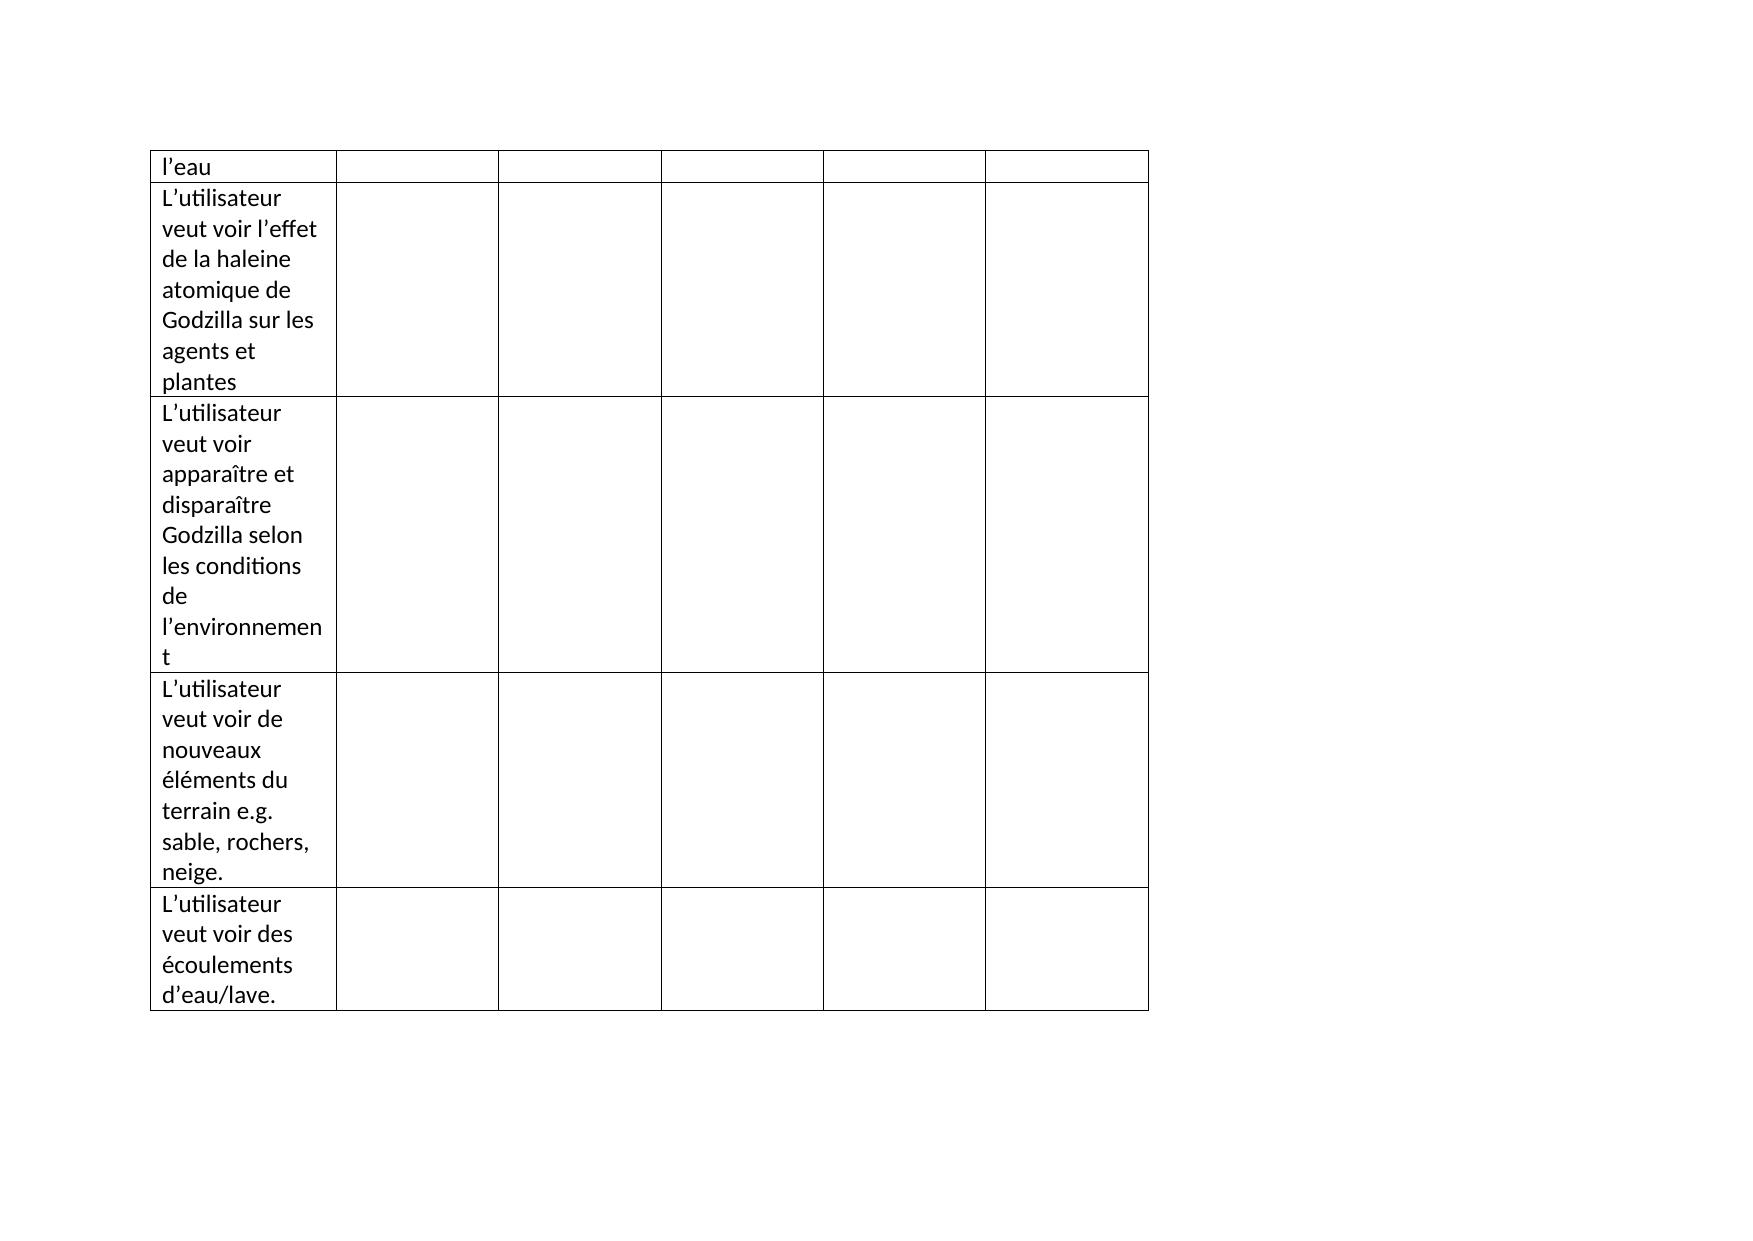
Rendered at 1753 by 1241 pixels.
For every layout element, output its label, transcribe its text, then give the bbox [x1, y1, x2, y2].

table_cell [499, 397, 661, 672]
table_cell [986, 151, 1148, 182]
table_cell [662, 183, 823, 396]
table_cell [499, 888, 661, 1010]
table_cell [824, 673, 985, 887]
table_cell L’utilisateur veut voir l’effet de la haleine atomique de Godzilla sur les agents et plantes [151, 183, 336, 396]
table_cell l’eau [151, 151, 336, 182]
table_cell [662, 888, 823, 1010]
table_cell [662, 673, 823, 887]
table_cell [337, 183, 498, 396]
table_cell [337, 397, 498, 672]
table_cell [824, 888, 985, 1010]
table_cell [824, 183, 985, 396]
table_cell [337, 888, 498, 1010]
table_cell [499, 673, 661, 887]
table_cell [986, 888, 1148, 1010]
table_cell [662, 397, 823, 672]
table_cell [824, 397, 985, 672]
table_cell [986, 397, 1148, 672]
table_cell [986, 673, 1148, 887]
table_cell [499, 151, 661, 182]
table_cell L’utilisateur veut voir apparaître et disparaître Godzilla selon les conditions de l’environnement [151, 397, 336, 672]
table_cell [824, 151, 985, 182]
table_cell [337, 673, 498, 887]
table_cell [499, 183, 661, 396]
table_cell [662, 151, 823, 182]
table_cell [337, 151, 498, 182]
table_cell [986, 183, 1148, 396]
table_cell L’utilisateur veut voir de nouveaux éléments du terrain e.g. sable, rochers, neige. [151, 673, 336, 887]
table_cell L’utilisateur veut voir des écoulements d’eau/lave. [151, 888, 336, 1010]
